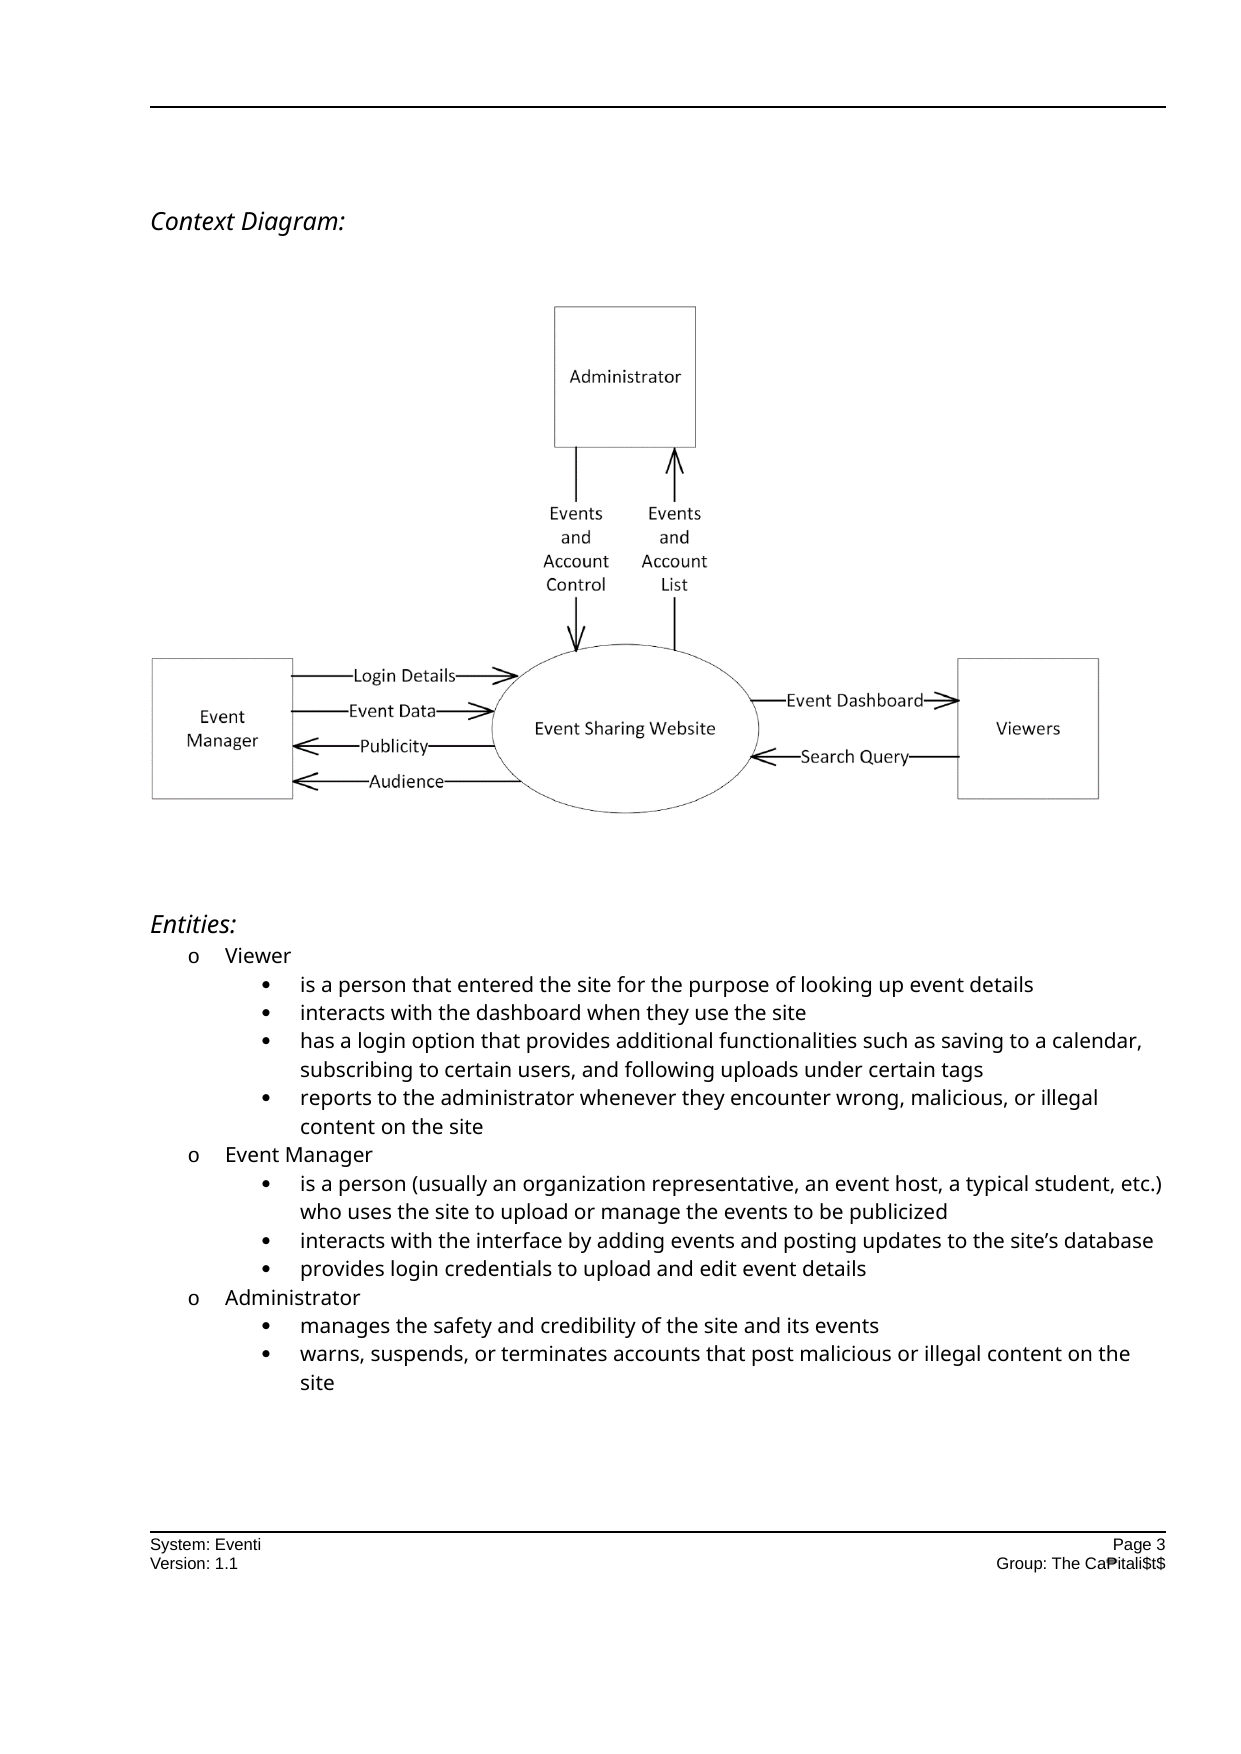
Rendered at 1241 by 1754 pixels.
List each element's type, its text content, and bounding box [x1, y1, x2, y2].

list provides login credentials to upload and edit event details [262, 1254, 1166, 1283]
list interacts with the dashboard when they use the site [262, 998, 1166, 1027]
list manages the safety and credibility of the site and its events [262, 1311, 1166, 1339]
text Entities: [150, 907, 1166, 941]
list reports to the administrator whenever they encounter wrong, malicious, or illegal content on the site [262, 1083, 1166, 1140]
list is a person (usually an organization representative, an event host, a typical student, etc.) who uses the site to upload or manage the events to be publicized [262, 1169, 1166, 1226]
list Event Manager [187, 1140, 1166, 1169]
list interacts with the interface by adding events and posting updates to the site’s database [262, 1226, 1166, 1254]
list is a person that entered the site for the purpose of looking up event details [262, 970, 1166, 998]
list Viewer [187, 941, 1166, 970]
text Context Diagram: [150, 204, 1166, 238]
list has a login option that provides additional functionalities such as saving to a calendar, subscribing to certain users, and following uploads under certain tags [262, 1027, 1166, 1083]
list warns, suspends, or terminates accounts that post malicious or illegal content on the site [262, 1339, 1166, 1396]
list Administrator [187, 1283, 1166, 1311]
